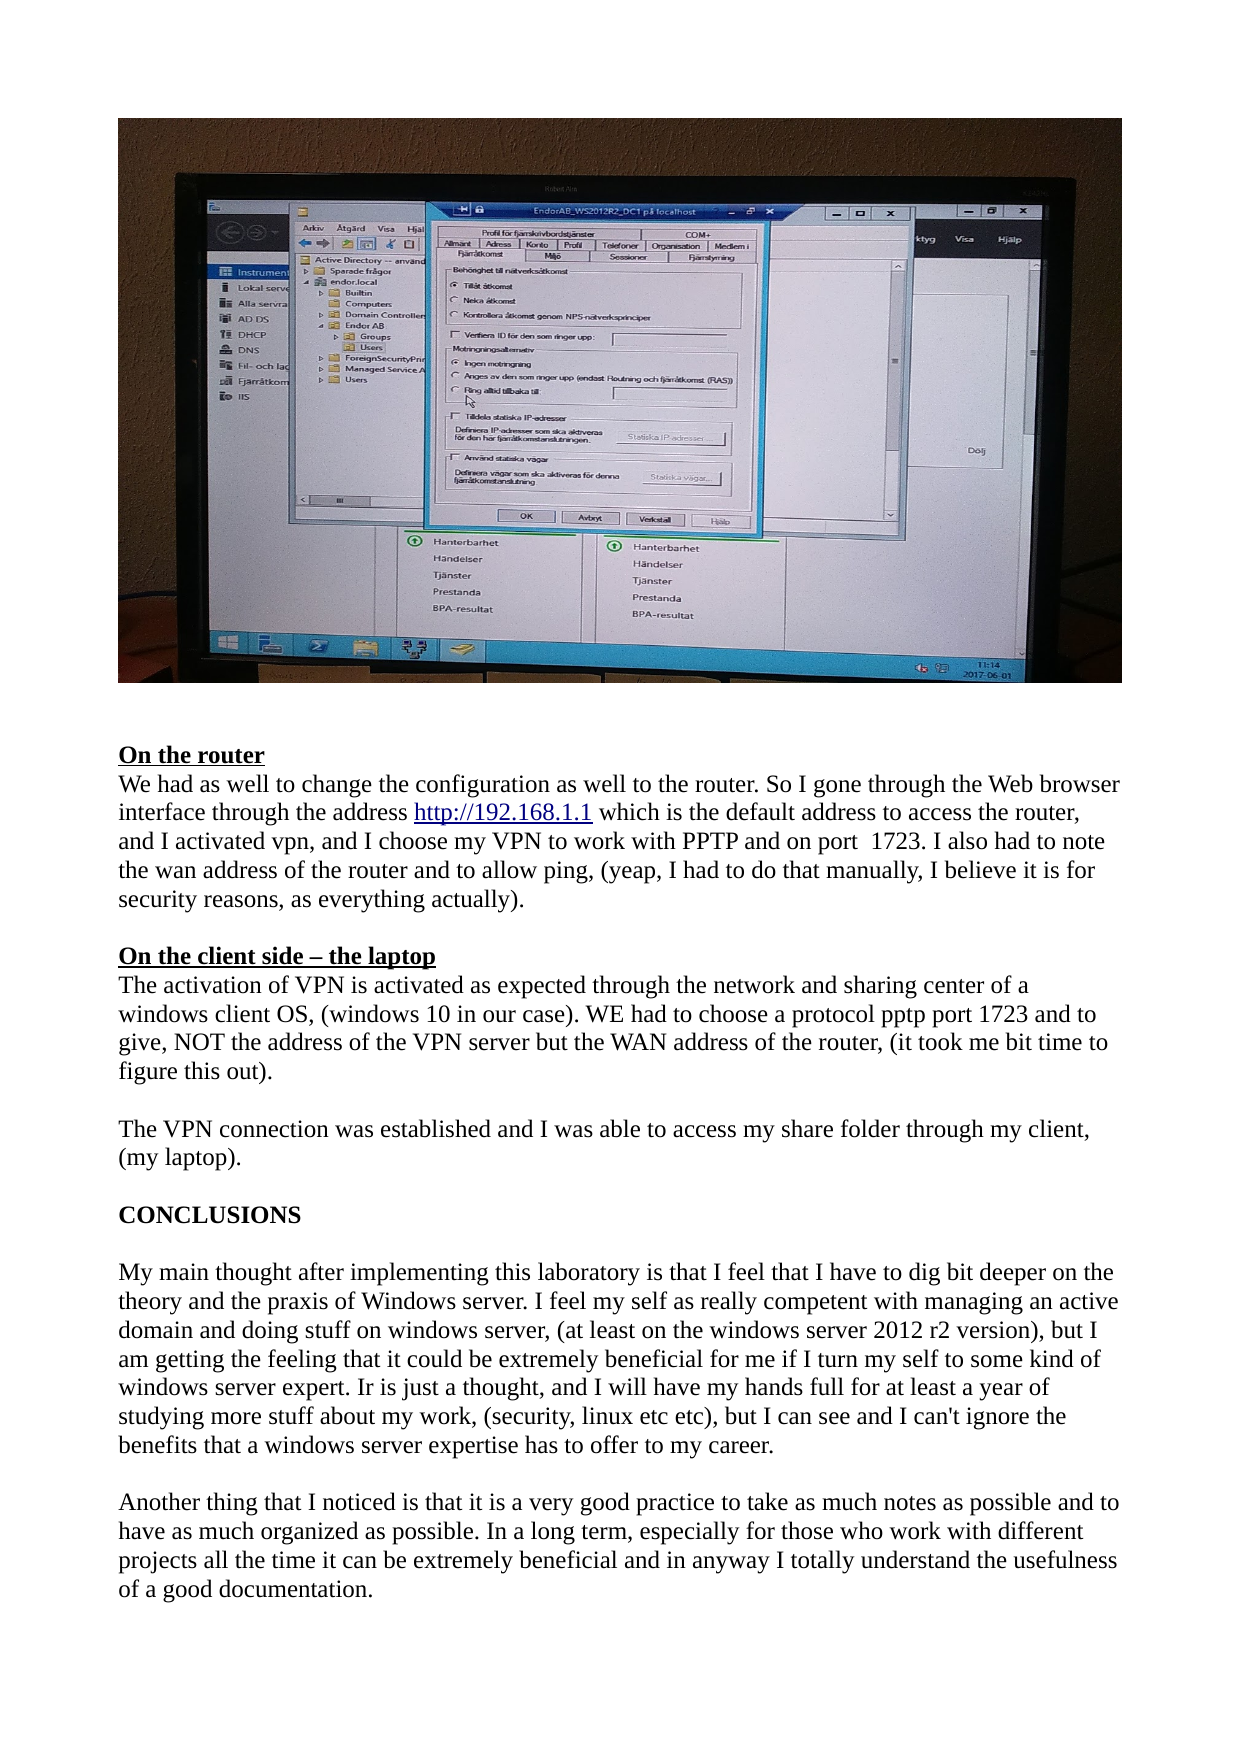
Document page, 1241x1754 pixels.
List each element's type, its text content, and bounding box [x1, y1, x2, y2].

text On the router [118, 740, 1122, 769]
text The VPN connection was established and I was able to access my share folder through my client, (my laptop). [118, 1114, 1122, 1171]
text On the client side – the laptop [118, 941, 1122, 970]
text CONCLUSIONS [118, 1200, 1122, 1229]
text Another thing that I noticed is that it is a very good practice to take as much notes as possible and to have as much organized as possible. In a long term, especially for those who work with different projects all the time it can be extremely beneficial and in anyway I totally understand the usefulness of a good documentation. [118, 1487, 1122, 1602]
text The activation of VPN is activated as expected through the network and sharing center of a windows client OS, (windows 10 in our case). WE had to choose a protocol pptp port 1723 and to give, NOT the address of the VPN server but the WAN address of the router, (it took me bit time to figure this out). [118, 970, 1122, 1085]
picture [118, 118, 1122, 683]
text We had as well to change the configuration as well to the router. So I gone through the Web browser interface through the address http://192.168.1.1 which is the default address to access the router, and I activated vpn, and I choose my VPN to work with PPTP and on port 1723. I also had to note the wan address of the router and to allow ping, (yeap, I had to do that manually, I believe it is for security reasons, as everything actually). [118, 769, 1122, 912]
text My main thought after implementing this laboratory is that I feel that I have to dig bit deeper on the theory and the praxis of Windows server. I feel my self as really competent with managing an active domain and doing stuff on windows server, (at least on the windows server 2012 r2 version), but I am getting the feeling that it could be extremely beneficial for me if I turn my self to some kind of windows server expert. Ir is just a thought, and I will have my hands full for at least a year of studying more stuff about my work, (security, linux etc etc), but I can see and I can't ignore the benefits that a windows server expertise has to offer to my career. [118, 1257, 1122, 1459]
